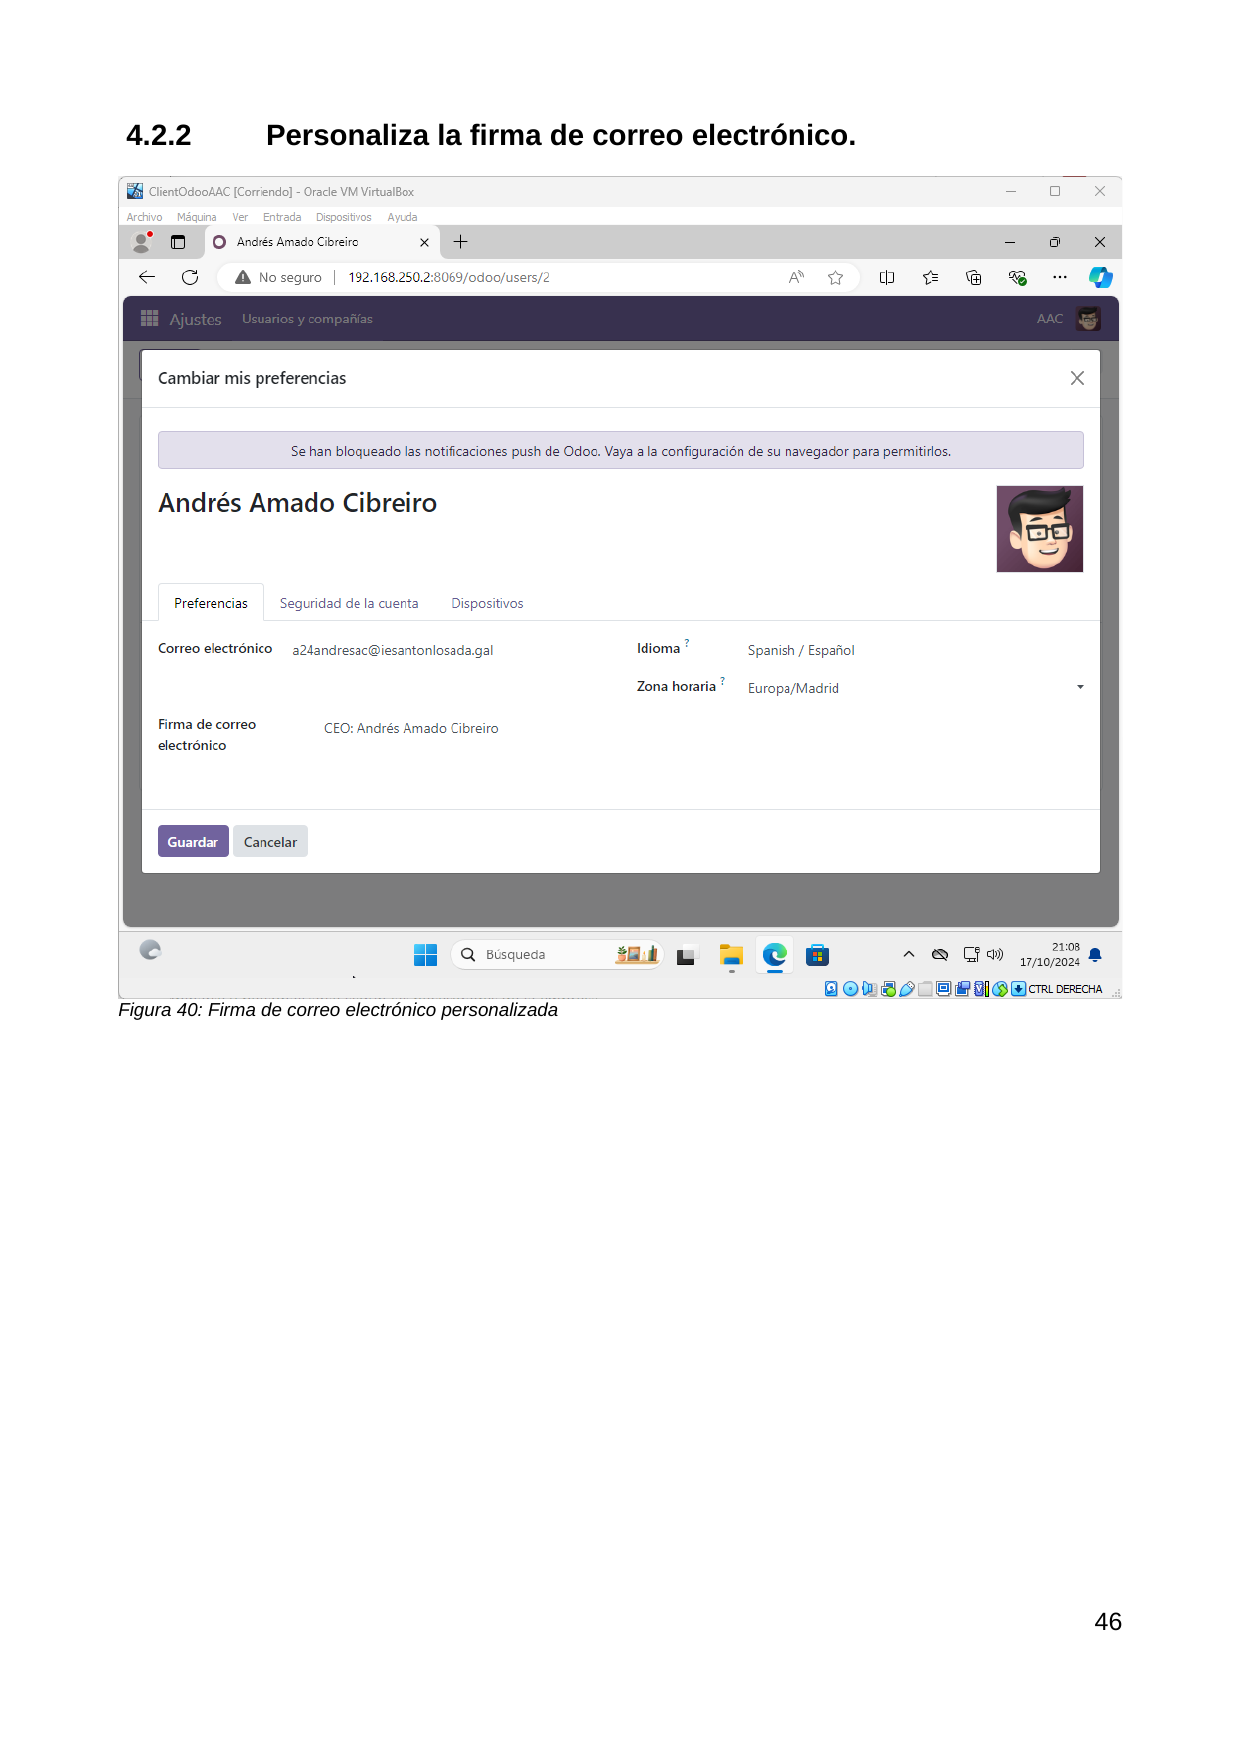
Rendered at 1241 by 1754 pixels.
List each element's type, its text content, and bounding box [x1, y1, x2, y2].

subtitle Personaliza la firma de correo electrónico. [118, 118, 1122, 152]
picture [118, 176, 1123, 999]
text Figura 40: Firma de correo electrónico personalizada [118, 999, 1122, 1020]
